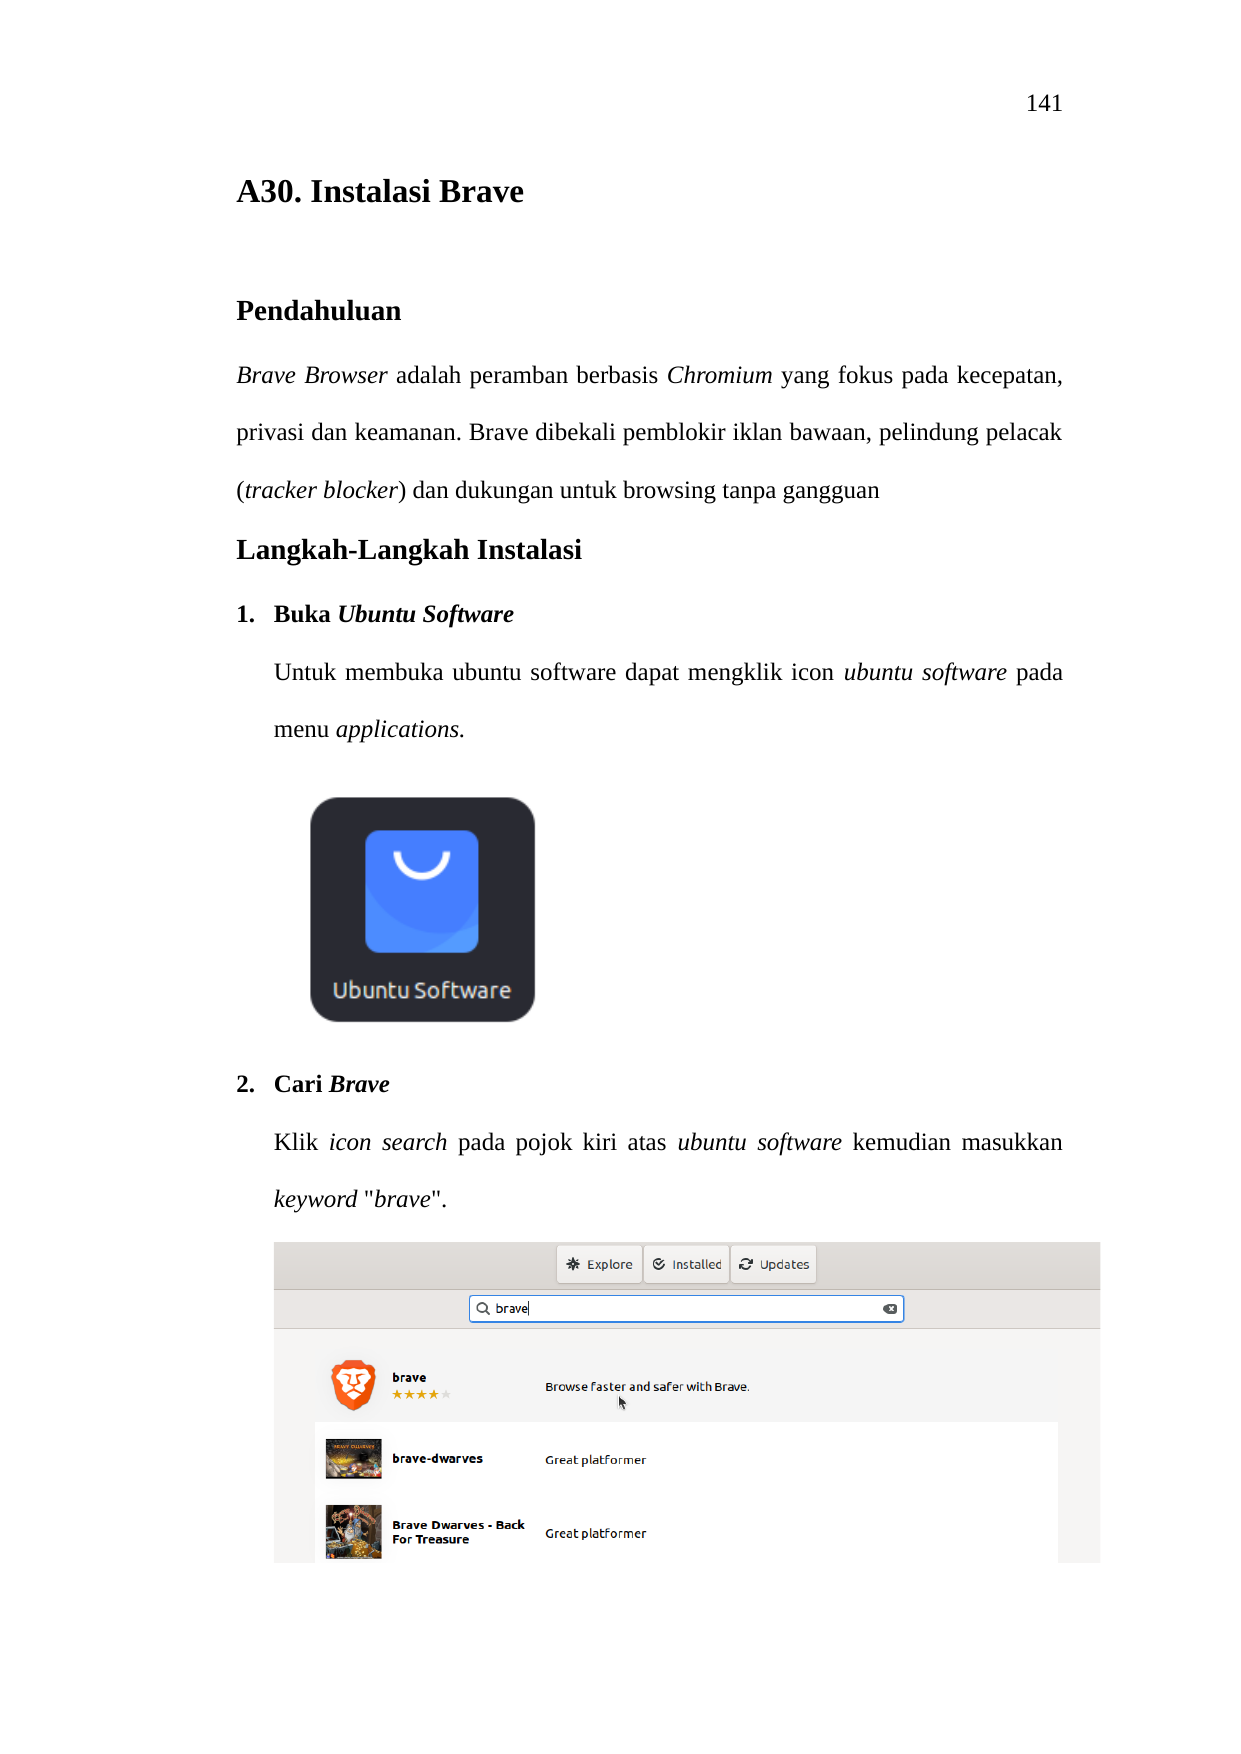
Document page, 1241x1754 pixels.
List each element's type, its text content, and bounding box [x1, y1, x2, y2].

list Untuk membuka ubuntu software dapat mengklik icon ubuntu software pada menu applications. [236, 657, 1063, 743]
list Buka Ubuntu Software [236, 599, 1063, 628]
text Pendahuluan [236, 293, 1063, 326]
picture [273, 772, 576, 1041]
list Klik icon search pada pojok kiri atas ubuntu software kemudian masukkan keyword "brave". [236, 1127, 1063, 1213]
list Cari Brave [236, 1069, 1063, 1098]
text Langkah-Langkah Instalasi [236, 532, 1063, 566]
text Brave Browser adalah peramban berbasis Chromium yang fokus pada kecepatan, privasi dan keamanan. Brave dibekali pemblokir iklan bawaan, pelindung pelacak (tracker blocker) dan dukungan untuk browsing tanpa gangguan [236, 360, 1063, 504]
subtitle A30. Instalasi Brave [236, 172, 1063, 210]
picture [273, 1242, 1101, 1563]
